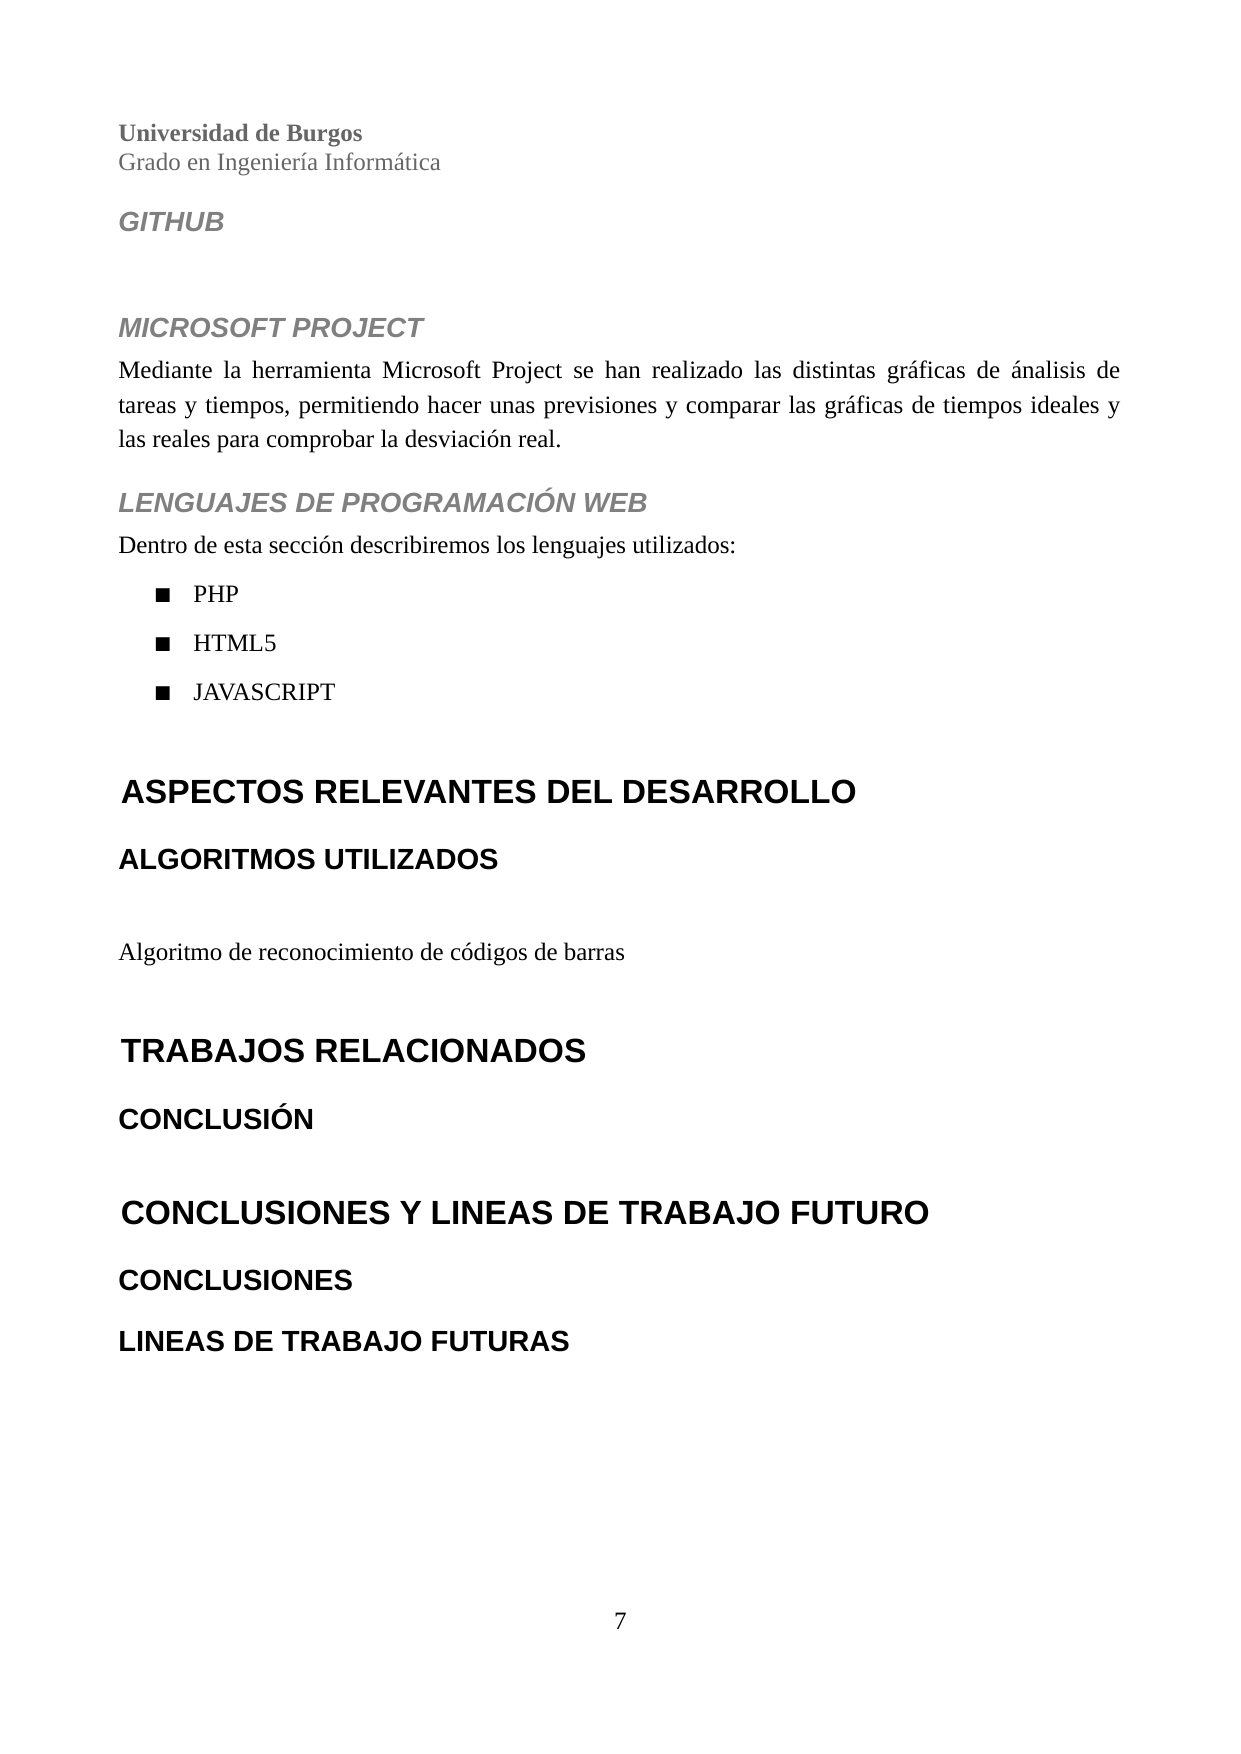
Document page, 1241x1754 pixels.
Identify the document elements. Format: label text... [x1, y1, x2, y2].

subtitle CONCLUSIONES [118, 1263, 1122, 1297]
subtitle LINEAS DE TRABAJO FUTURAS [118, 1324, 1122, 1357]
subtitle CONCLUSIÓN [118, 1102, 1122, 1135]
subtitle CONCLUSIONES Y LINEAS DE TRABAJO FUTURO [121, 1177, 1122, 1236]
subtitle ALGORITMOS UTILIZADOS [118, 842, 1122, 876]
text Dentro de esta sección describiremos los lenguajes utilizados: [118, 530, 1122, 559]
subtitle TRABAJOS RELACIONADOS [121, 1016, 1122, 1075]
subtitle MICROSOFT PROJECT [118, 311, 1122, 343]
subtitle GITHUB [118, 205, 1122, 237]
subtitle LENGUAJES DE PROGRAMACIÓN WEB [118, 486, 1122, 518]
list HTML5 [156, 628, 1122, 657]
subtitle ASPECTOS RELEVANTES DEL DESARROLLO [121, 756, 1122, 815]
list JAVASCRIPT [156, 677, 1122, 706]
list PHP [156, 579, 1122, 608]
text Mediante la herramienta Microsoft Project se han realizado las distintas gráficas de ánalisis de tareas y tiempos, permitiendo hacer unas previsiones y comparar las gráficas de tiempos ideales y las reales para comprobar la desviación real. [118, 355, 1122, 453]
text Algoritmo de reconocimiento de códigos de barras [118, 937, 1122, 966]
